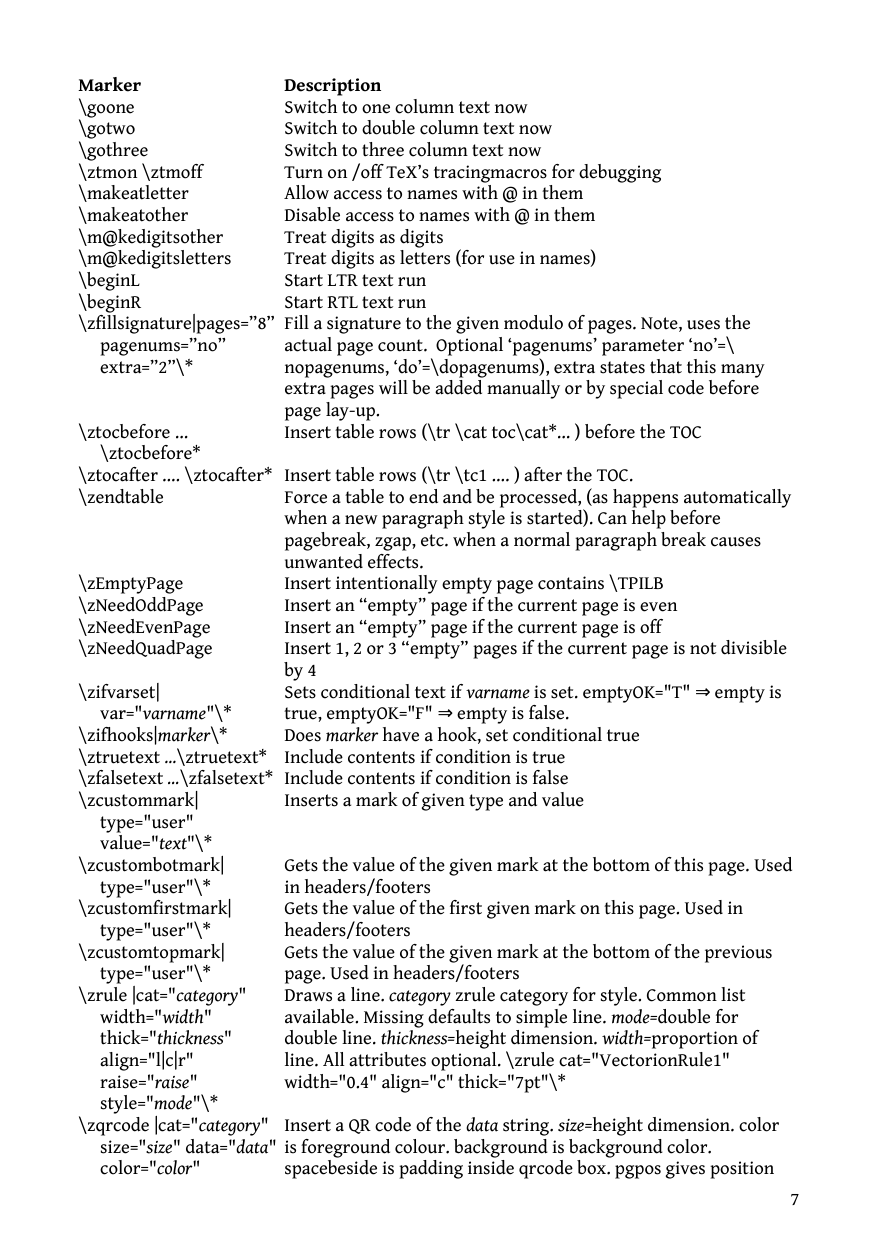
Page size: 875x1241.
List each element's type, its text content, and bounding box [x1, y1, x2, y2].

table_cell \ztruetext …\ztruetext* [75, 747, 281, 768]
table_cell Insert intentionally empty page contains \TPILB [281, 573, 797, 595]
table_cell \zcustombotmark|type="user"\* [75, 855, 281, 898]
table_cell Include contents if condition is false [281, 768, 797, 790]
table_cell \zfalsetext …\zfalsetext* [75, 768, 281, 790]
table_cell \zNeedQuadPage [75, 638, 281, 682]
table_cell Switch to double column text now [281, 118, 797, 140]
table_cell \zcustomtopmark|type="user"\* [75, 942, 281, 985]
table_cell Switch to three column text now [281, 140, 797, 162]
table_cell Allow access to names with @ in them [281, 183, 797, 205]
table_cell Disable access to names with @ in them [281, 205, 797, 227]
table_cell \zEmptyPage [75, 573, 281, 595]
table_cell Insert table rows (\tr \cat toc\cat*... ) before the TOC [281, 422, 797, 465]
table_cell \m@kedigitsletters [75, 248, 281, 270]
table_cell \zcustommark|type="user" value="text"\* [75, 790, 281, 855]
table_cell Insert 1, 2 or 3 “empty” pages if the current page is not divisible by 4 [281, 638, 797, 682]
table_cell Turn on /off TeX’s tracingmacros for debugging [281, 162, 797, 183]
table_cell Draws a line. category zrule category for style. Common list available. Missing defaults to simple line. mode=double for double line. thickness=height dimension. width=proportion of line. All attributes optional. \zrule cat="VectorionRule1" width="0.4" align="c" thick="7pt"\* [281, 985, 797, 1115]
table_cell Treat digits as digits [281, 227, 797, 248]
table_cell \zNeedEvenPage [75, 617, 281, 638]
table_cell \zfillsignature|pages=”8” pagenums=”no” extra=”2”\* [75, 313, 281, 422]
table_cell Gets the value of the given mark at the bottom of this page. Used in headers/footers [281, 855, 797, 898]
table_cell Gets the value of the given mark at the bottom of the previous page. Used in headers/footers [281, 942, 797, 985]
table_cell \goone [75, 97, 281, 118]
table_cell \gotwo [75, 118, 281, 140]
table_header Description [281, 75, 797, 97]
table_cell Sets conditional text if varname is set. emptyOK="T" ⇒ empty is true, emptyOK="F" ⇒ empty is false. [281, 682, 797, 725]
table_header Marker [75, 75, 281, 97]
table_cell \⁠ztocbefore … \⁠ztocbefore* [75, 422, 281, 465]
table_cell \m@kedigitsother [75, 227, 281, 248]
table_cell Start RTL text run [281, 292, 797, 313]
table_cell \zrule |cat="category" width="width" thick="thickness" align="l|c|r" raise="raise" style="mode"\* [75, 985, 281, 1115]
table_cell \beginL [75, 270, 281, 292]
table_cell \zqrcode |cat="category" size="size" data="data" color="color" [75, 1115, 281, 1180]
table_cell Fill a signature to the given modulo of pages. Note, uses the actual page count. Optional ‘pagenums’ parameter ‘no’=\nopagenums, ‘do’=\dopagenums), extra states that this many extra pages will be added manually or by special code before page lay-up. [281, 313, 797, 422]
table_cell Inserts a mark of given type and value [281, 790, 797, 855]
table_cell \zendtable [75, 487, 281, 573]
table_cell \ztmon \ztmoff [75, 162, 281, 183]
table_cell Insert a QR code of the data string. size=height dimension. color is foreground colour. background is background color. spacebeside is padding inside qrcode box. pgpos gives position [281, 1115, 797, 1180]
table_cell \zifvarset|var="varname"\* [75, 682, 281, 725]
table_cell \makeatletter [75, 183, 281, 205]
table_cell Insert table rows (\tr \tc1 …. ) after the TOC. [281, 465, 797, 487]
table_cell Switch to one column text now [281, 97, 797, 118]
table_cell \zifhooks|marker\* [75, 725, 281, 747]
table_cell Insert an “empty” page if the current page is off [281, 617, 797, 638]
table_cell Insert an “empty” page if the current page is even [281, 595, 797, 617]
table_cell Start LTR text run [281, 270, 797, 292]
table_cell \zcustomfirstmark|type="user"\* [75, 898, 281, 942]
table_cell Gets the value of the first given mark on this page. Used in headers/footers [281, 898, 797, 942]
table_cell \makeatother [75, 205, 281, 227]
table_cell Include contents if condition is true [281, 747, 797, 768]
table_cell Does marker have a hook, set conditional true [281, 725, 797, 747]
table_cell \beginR [75, 292, 281, 313]
table_cell \gothree [75, 140, 281, 162]
table_cell \zNeedOddPage [75, 595, 281, 617]
table_cell \ztocafter …. \ztocafter* [75, 465, 281, 487]
table_cell Force a table to end and be processed, (as happens automatically when a new paragraph style is started). Can help before pagebreak, zgap, etc. when a normal paragraph break causes unwanted effects. [281, 487, 797, 573]
table_cell Treat digits as letters (for use in names) [281, 248, 797, 270]
